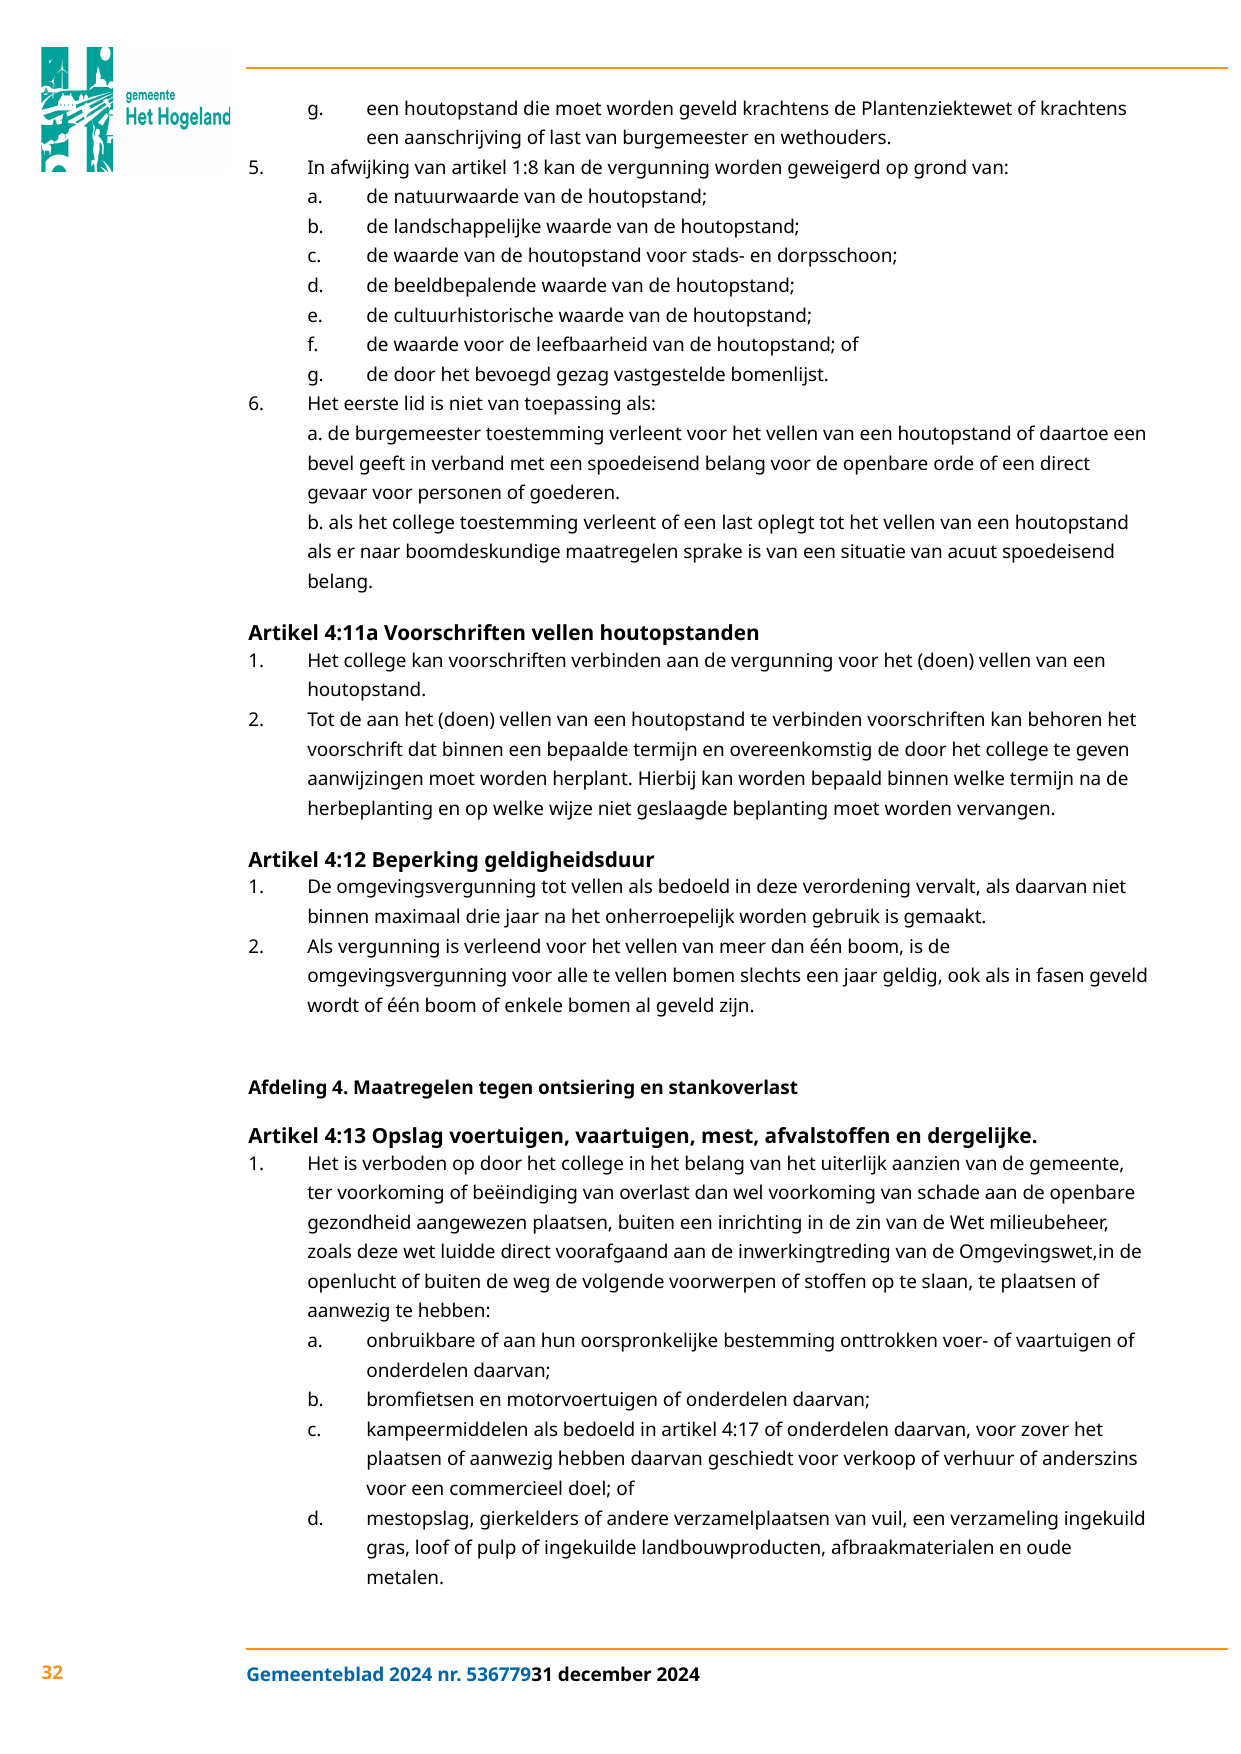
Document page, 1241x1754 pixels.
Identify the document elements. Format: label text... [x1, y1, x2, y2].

list b. als het college toestemming verleent of een last oplegt tot het vellen van een houtopstand als er naar boomdeskundige maatregelen sprake is van een situatie van acuut spoedeisend belang. [248, 509, 1152, 594]
list mestopslag, gierkelders of andere verzamelplaatsen van vuil, een verzameling ingekuild gras, loof of pulp of ingekuilde landbouwproducten, afbraakmaterialen en oude metalen. [307, 1505, 1152, 1590]
list kampeermiddelen als bedoeld in artikel 4:17 of onderdelen daarvan, voor zover het plaatsen of aanwezig hebben daarvan geschiedt voor verkoop of verhuur of anderszins voor een commercieel doel; of [307, 1416, 1152, 1501]
list Het eerste lid is niet van toepassing als: [248, 391, 1152, 416]
list De omgevingsvergunning tot vellen als bedoeld in deze verordening vervalt, als daarvan niet binnen maximaal drie jaar na het onherroepelijk worden gebruik is gemaakt. [248, 874, 1152, 929]
list a. de burgemeester toestemming verleent voor het vellen van een houtopstand of daartoe een bevel geeft in verband met een spoedeisend belang voor de openbare orde of een direct gevaar voor personen of goederen. [248, 420, 1152, 505]
text Artikel 4:13 Opslag voertuigen, vaartuigen, mest, afvalstoffen en dergelijke. [248, 1121, 1152, 1150]
list de landschappelijke waarde van de houtopstand; [307, 213, 1152, 239]
list Het college kan voorschriften verbinden aan de vergunning voor het (doen) vellen van een houtopstand. [248, 647, 1152, 702]
list de cultuurhistorische waarde van de houtopstand; [307, 302, 1152, 328]
list de door het bevoegd gezag vastgestelde bomenlijst. [307, 361, 1152, 387]
list bromfietsen en motorvoertuigen of onderdelen daarvan; [307, 1386, 1152, 1412]
list de beeldbepalende waarde van de houtopstand; [307, 272, 1152, 298]
list Het is verboden op door het college in het belang van het uiterlijk aanzien van de gemeente, ter voorkoming of beëindiging van overlast dan wel voorkoming van schade aan de openbare gezondheid aangewezen plaatsen, buiten een inrichting in de zin van de Wet milieubeheer, zoals deze wet luidde direct voorafgaand aan de inwerkingtreding van de Omgevingswet,in de openlucht of buiten de weg de volgende voorwerpen of stoffen op te slaan, te plaatsen of aanwezig te hebben: [248, 1150, 1152, 1323]
text Artikel 4:11a Voorschriften vellen houtopstanden [248, 618, 1152, 647]
text Afdeling 4. Maatregelen tegen ontsiering en stankoverlast [248, 1072, 1152, 1101]
list Tot de aan het (doen) vellen van een houtopstand te verbinden voorschriften kan behoren het voorschrift dat binnen een bepaalde termijn en overeenkomstig de door het college te geven aanwijzingen moet worden herplant. Hierbij kan worden bepaald binnen welke termijn na de herbeplanting en op welke wijze niet geslaagde beplanting moet worden vervangen. [248, 706, 1152, 821]
text Artikel 4:12 Beperking geldigheidsduur [248, 845, 1152, 874]
list Als vergunning is verleend voor het vellen van meer dan één boom, is de omgevingsvergunning voor alle te vellen bomen slechts een jaar geldig, ook als in fasen geveld wordt of één boom of enkele bomen al geveld zijn. [248, 933, 1152, 1018]
list In afwijking van artikel 1:8 kan de vergunning worden geweigerd op grond van: [248, 154, 1152, 180]
list de natuurwaarde van de houtopstand; [307, 183, 1152, 209]
list de waarde voor de leefbaarheid van de houtopstand; of [307, 331, 1152, 357]
list de waarde van de houtopstand voor stads- en dorpsschoon; [307, 243, 1152, 268]
picture [41, 47, 231, 172]
list een houtopstand die moet worden geveld krachtens de Plantenziektewet of krachtens een aanschrijving of last van burgemeester en wethouders. [307, 95, 1152, 150]
list onbruikbare of aan hun oorspronkelijke bestemming onttrokken voer- of vaartuigen of onderdelen daarvan; [307, 1327, 1152, 1383]
